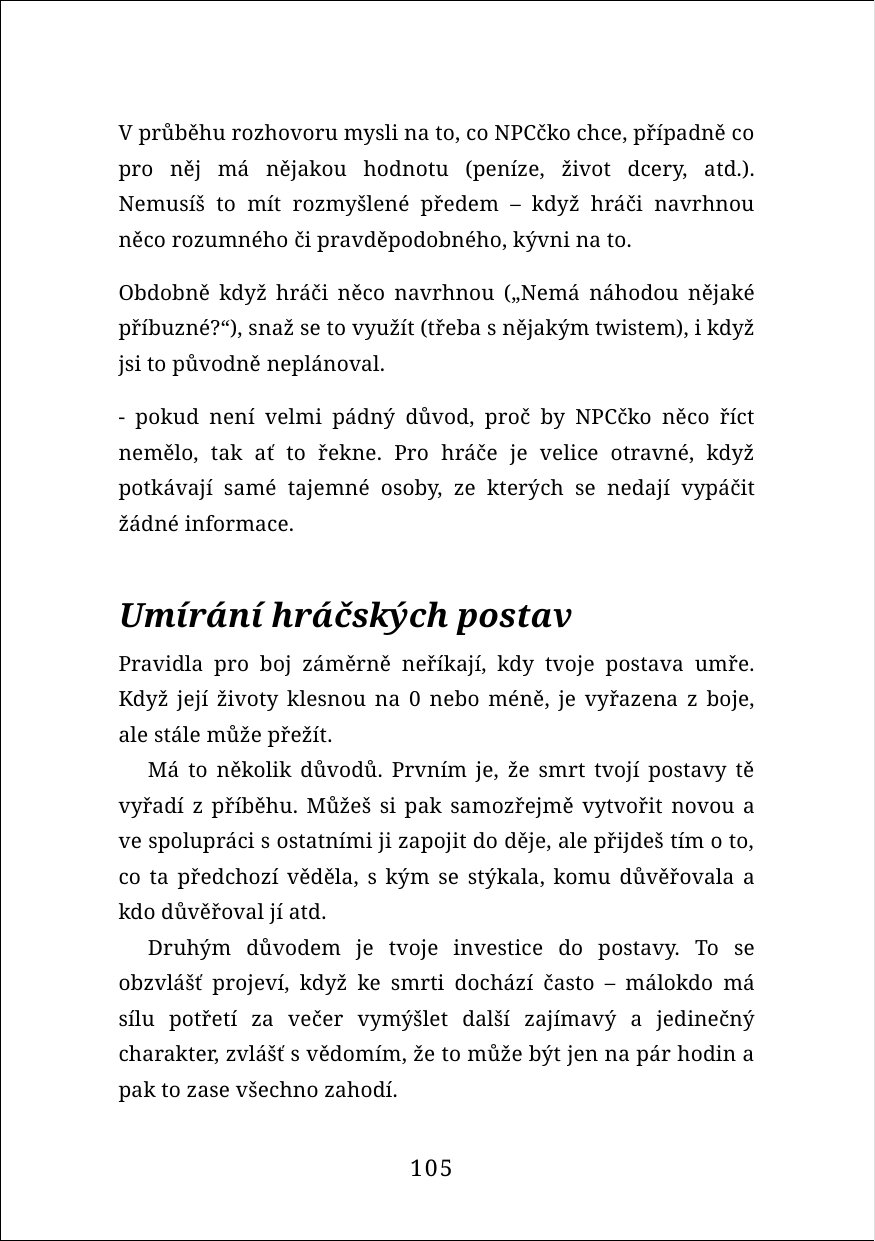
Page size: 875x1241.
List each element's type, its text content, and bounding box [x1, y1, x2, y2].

text Pravidla pro boj záměrně neříkají, kdy tvoje postava umře. Když její životy klesnou na 0 nebo méně, je vyřazena z boje, ale stále může přežít. Má to několik důvodů. Prvním je, že smrt tvojí postavy tě vyřadí z příběhu. Můžeš si pak samozřejmě vytvořit novou a ve spolupráci s ostatními ji zapojit do děje, ale přijdeš tím o to, co ta předchozí věděla, s kým se stýkala, komu důvěřovala a kdo důvěřoval jí atd. Druhým důvodem je tvoje investice do postavy. To se obzvlášť projeví, když ke smrti dochází často – málokdo má sílu potřetí za večer vymýšlet další zajímavý a jedinečný charakter, zvlášť s vědomím, že to může být jen na pár hodin a pak to zase všechno zahodí. [118, 649, 756, 1103]
text Obdobně když hráči něco navrhnou („Nemá náhodou nějaké příbuzné?“), snaž se to využít (třeba s nějakým twistem), i když jsi to původně neplánoval. [118, 278, 756, 377]
text V průběhu rozhovoru mysli na to, co NPCčko chce, případně co pro něj má nějakou hodnotu (peníze, život dcery, atd.). Nemusíš to mít rozmyšlené předem – když hráči navrhnou něco rozumného či pravděpodobného, kývni na to. [118, 118, 756, 253]
subtitle Umírání hráčských postav [118, 592, 756, 637]
text - pokud není velmi pádný důvod, proč by NPCčko něco říct nemělo, tak ať to řekne. Pro hráče je velice otravné, když potkávají samé tajemné osoby, ze kterých se nedají vypáčit žádné informace. [118, 402, 756, 537]
